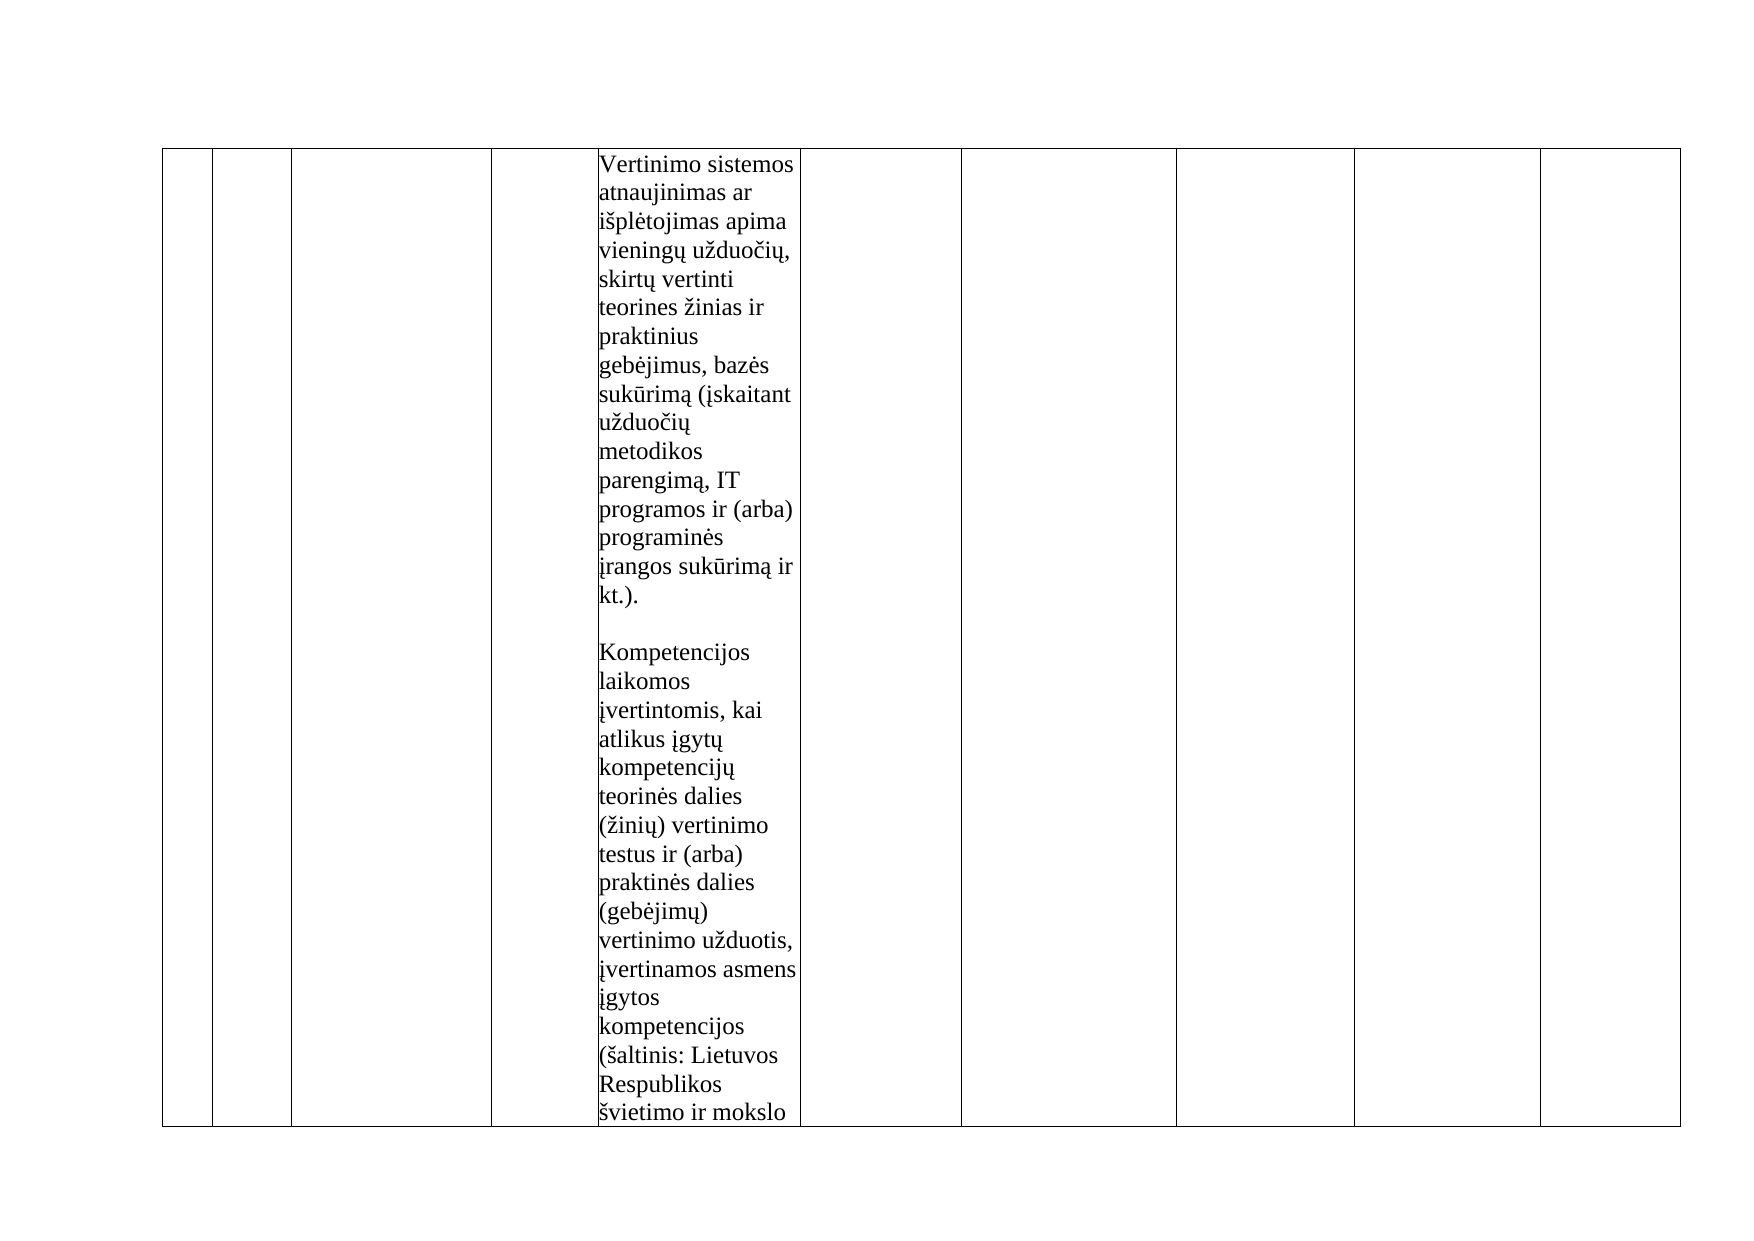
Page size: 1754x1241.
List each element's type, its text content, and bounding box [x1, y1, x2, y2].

table_cell [962, 149, 1176, 1126]
table_cell [1177, 149, 1354, 1126]
table_cell [801, 149, 961, 1126]
table_cell [1355, 149, 1540, 1126]
table_cell [292, 149, 491, 1126]
table_cell Vertinimo sistemos atnaujinimas ar išplėtojimas apima vieningų užduočių, skirtų vertinti teorines žinias ir praktinius gebėjimus, bazės sukūrimą (įskaitant užduočių metodikos parengimą, IT programos ir (arba) programinės įrangos sukūrimą ir kt.). Kompetencijos laikomos įvertintomis, kai atlikus įgytų kompetencijų teorinės dalies (žinių) vertinimo testus ir (arba) praktinės dalies (gebėjimų) vertinimo užduotis, įvertinamos asmens įgytos kompetencijos (šaltinis: Lietuvos Respublikos švietimo ir mokslo [599, 149, 800, 1126]
table_cell [1541, 149, 1680, 1126]
table_cell [492, 149, 598, 1126]
table_cell [213, 149, 291, 1126]
table_cell [163, 149, 212, 1126]
